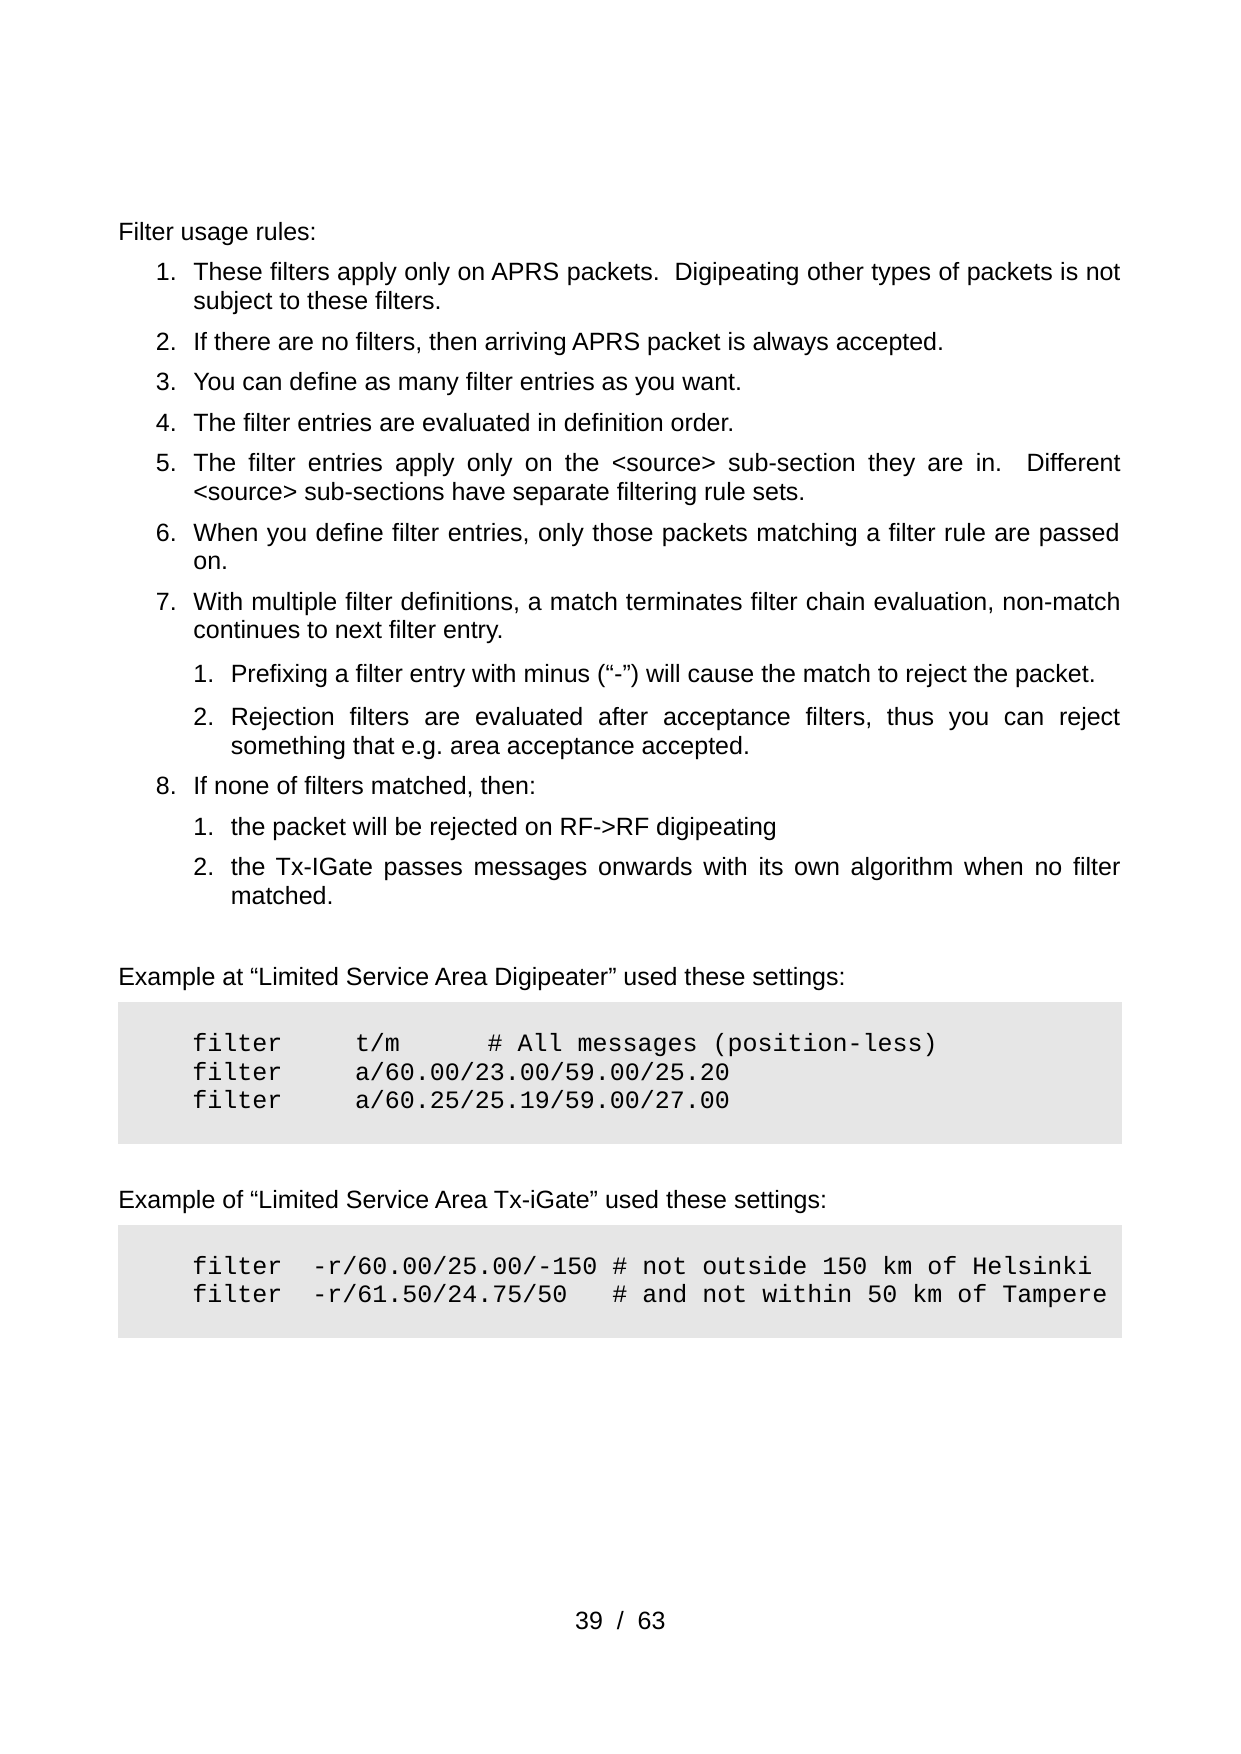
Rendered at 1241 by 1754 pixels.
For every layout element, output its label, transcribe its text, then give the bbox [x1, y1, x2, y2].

text Filter usage rules: [118, 217, 1122, 246]
text filter a/60.25/25.19/59.00/27.00 [118, 1087, 1122, 1116]
list Prefixing a filter entry with minus (“-”) will cause the match to reject the packet. [193, 656, 1122, 690]
list These filters apply only on APRS packets. Digipeating other types of packets is not subject to these filters. [156, 257, 1122, 315]
text filter t/m # All messages (position-less) [118, 1031, 1122, 1059]
list the packet will be rejected on RF->RF digipeating [193, 812, 1122, 840]
text filter -r/61.50/24.75/50 # and not within 50 km of Tampere [118, 1282, 1122, 1310]
list If none of filters matched, then: [156, 771, 1122, 800]
list You can define as many filter entries as you want. [156, 367, 1122, 396]
list Rejection filters are evaluated after acceptance filters, thus you can reject something that e.g. area acceptance accepted. [193, 702, 1122, 759]
text filter -r/60.00/25.00/-150 # not outside 150 km of Helsinki [118, 1253, 1122, 1282]
list When you define filter entries, only those packets matching a filter rule are passed on. [156, 517, 1122, 575]
list With multiple filter definitions, a match terminates filter chain evaluation, non-match continues to next filter entry. [156, 587, 1122, 644]
list If there are no filters, then arriving APRS packet is always accepted. [156, 327, 1122, 355]
text Example of “Limited Service Area Tx-iGate” used these settings: [118, 1185, 1122, 1213]
text filter a/60.00/23.00/59.00/25.20 [118, 1059, 1122, 1087]
text Example at “Limited Service Area Digipeater” used these settings: [118, 962, 1122, 991]
list The filter entries apply only on the <source> sub-section they are in. Different <source> sub-sections have separate filtering rule sets. [156, 448, 1122, 506]
list The filter entries are evaluated in definition order. [156, 408, 1122, 436]
list the Tx-IGate passes messages onwards with its own algorithm when no filter matched. [193, 852, 1122, 910]
